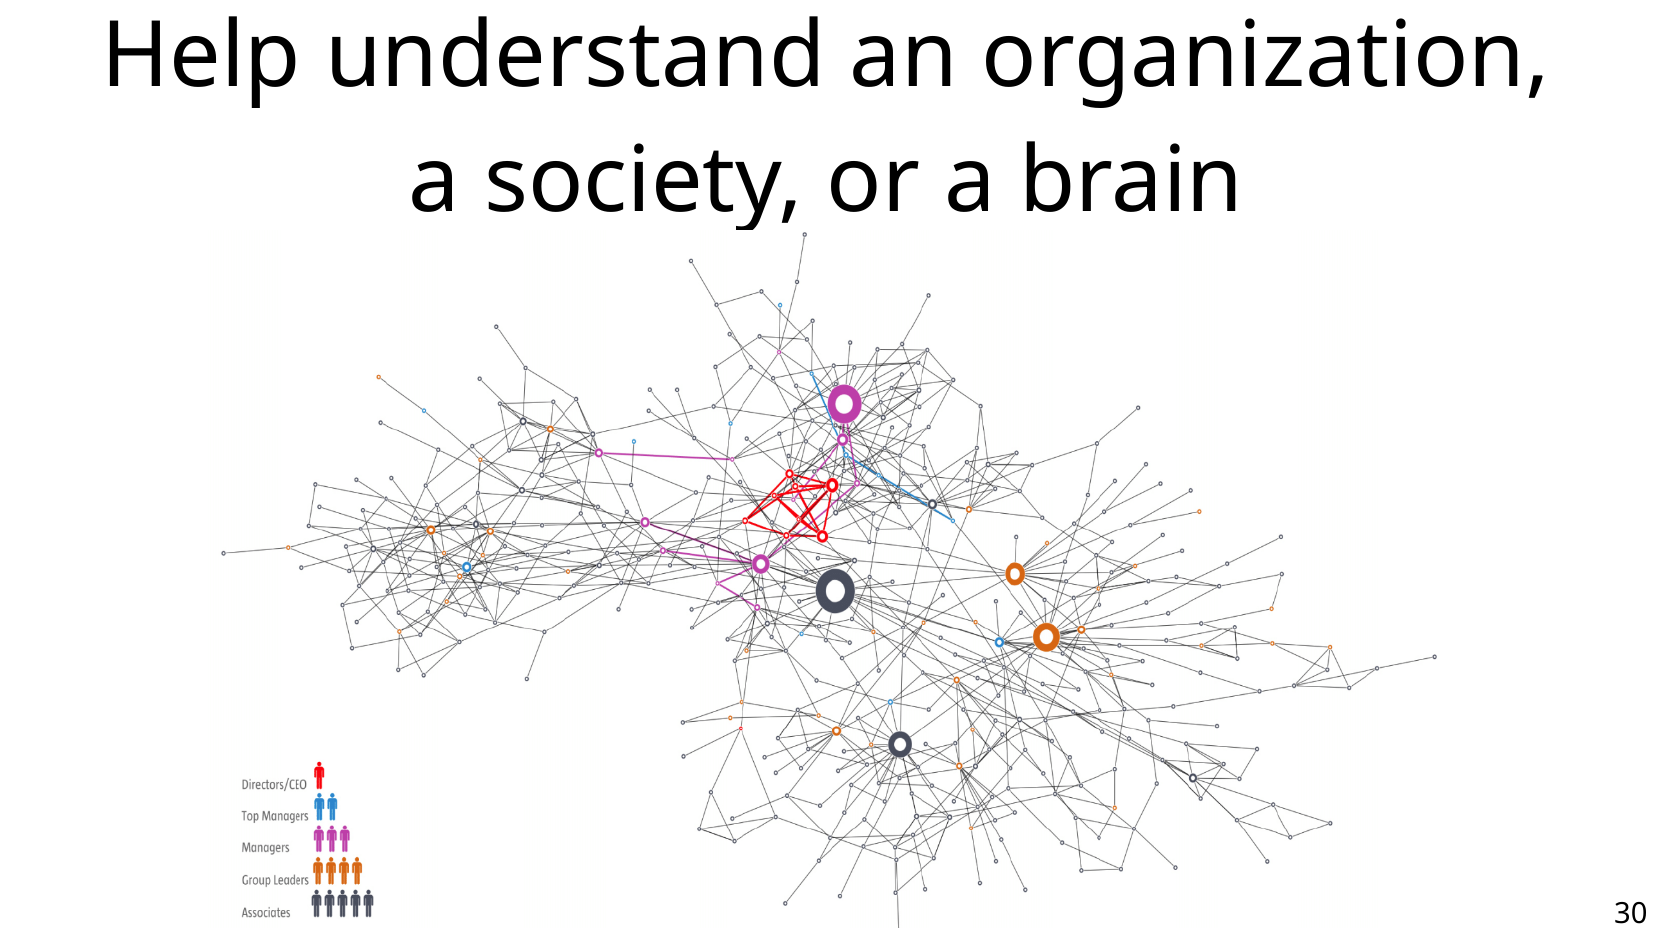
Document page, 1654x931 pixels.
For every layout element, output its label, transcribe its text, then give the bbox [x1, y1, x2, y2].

picture [208, 230, 1456, 928]
title Help understand an organization, a society, or a brain [82, 1, 1571, 226]
